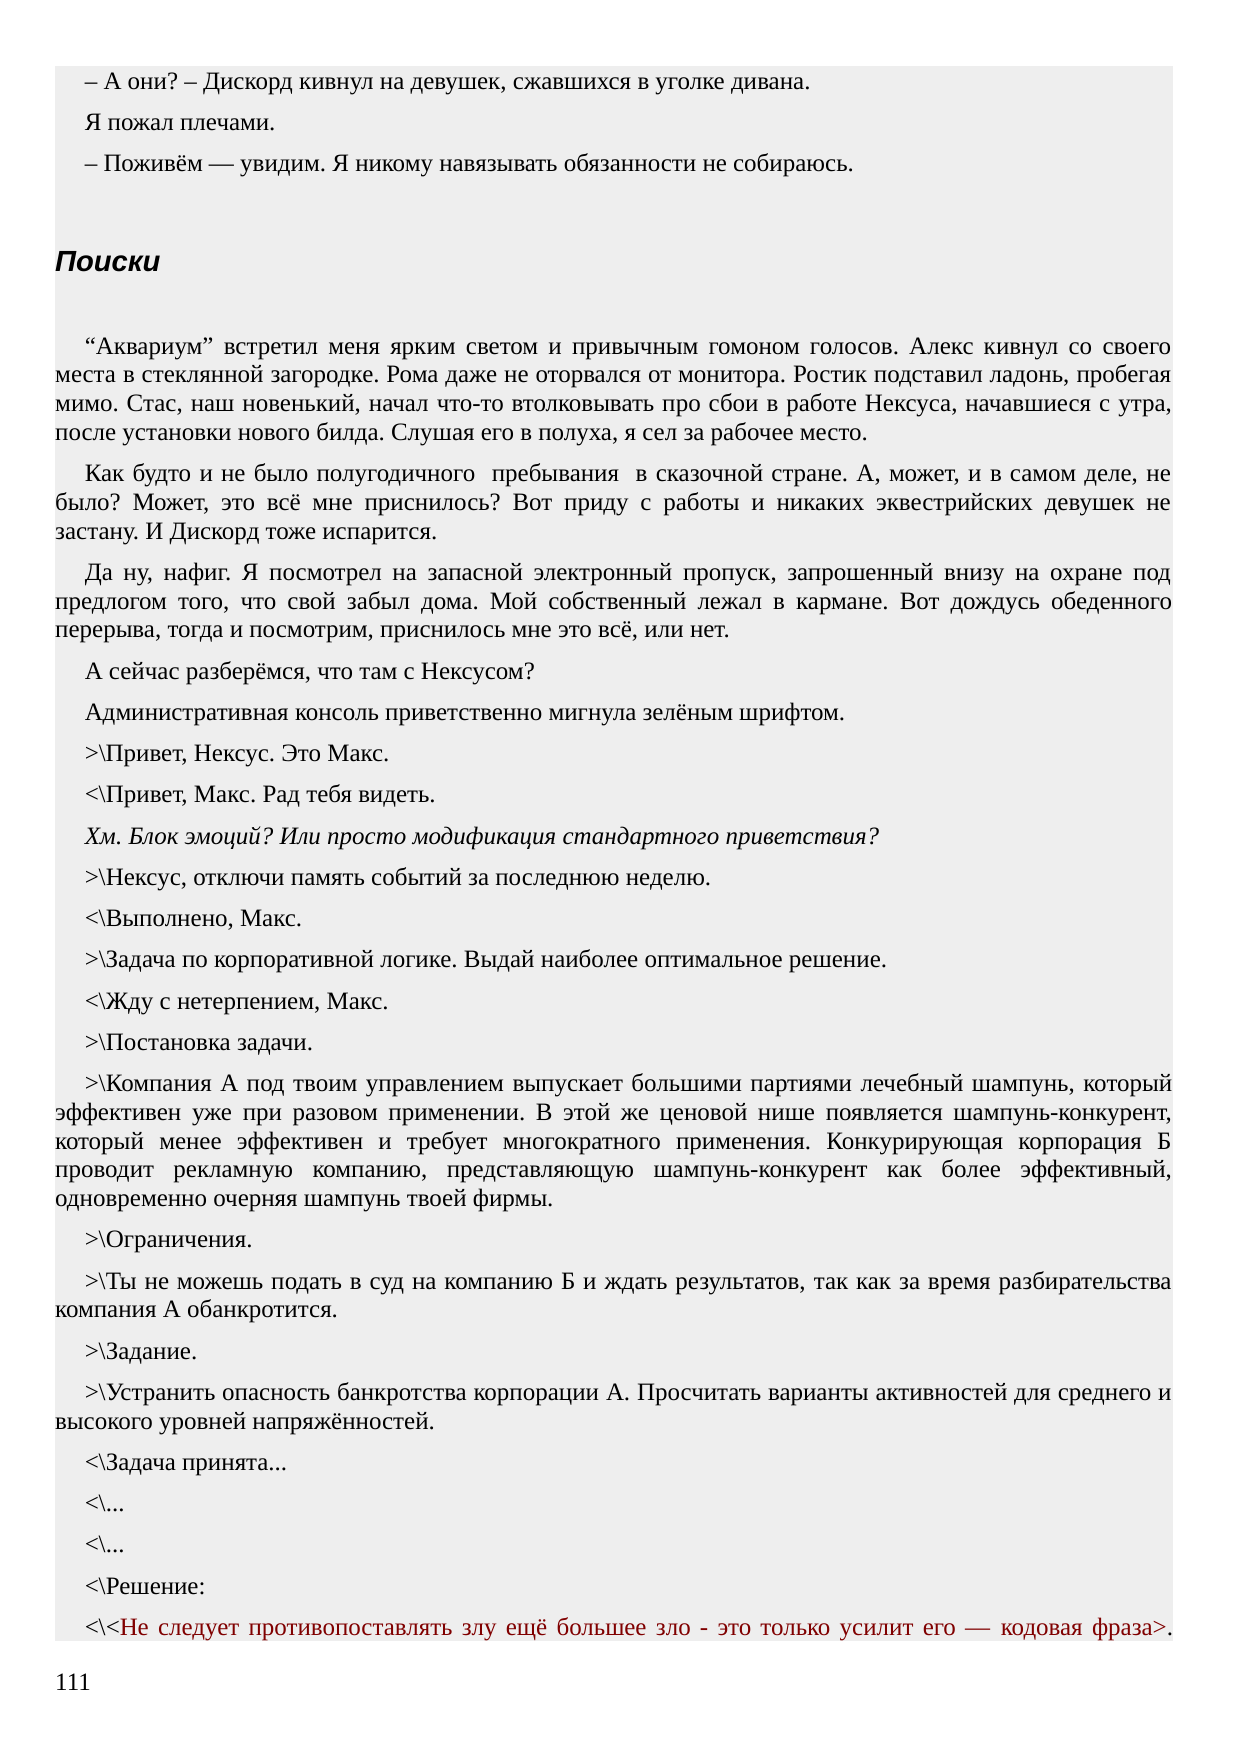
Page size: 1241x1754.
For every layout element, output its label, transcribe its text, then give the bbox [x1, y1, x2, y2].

text Административная консоль приветственно мигнула зелёным шрифтом. [55, 697, 1173, 726]
text “Аквариум” встретил меня ярким светом и привычным гомоном голосов. Алекс кивнул со своего места в стеклянной загородке. Рома даже не оторвался от монитора. Ростик подставил ладонь, пробегая мимо. Стас, наш новенький, начал что-то втолковывать про сбои в работе Нексуса, начавшиеся с утра, после установки нового билда. Слушая его в полуха, я сел за рабочее место. [55, 331, 1173, 446]
text <\Решение: [55, 1571, 1173, 1599]
text <\... [55, 1529, 1173, 1558]
text >\Ограничения. [55, 1224, 1173, 1253]
text <\<Не следует противопоставлять злу ещё большее зло - это только усилит его — кодовая фраза>. [55, 1612, 1173, 1641]
text <\Задача принята... [55, 1447, 1173, 1476]
text <\Выполнено, Макс. [55, 903, 1173, 932]
text Я пожал плечами. [55, 107, 1173, 136]
text >\Задание. [55, 1336, 1173, 1364]
text <\Привет, Макс. Рад тебя видеть. [55, 779, 1173, 808]
text >\Компания А под твоим управлением выпускает большими партиями лечебный шампунь, который эффективен уже при разовом применении. В этой же ценовой нише появляется шампунь-конкурент, который менее эффективен и требует многократного применения. Конкурирующая корпорация Б проводит рекламную компанию, представляющую шампунь-конкурент как более эффективный, одновременно очерняя шампунь твоей фирмы. [55, 1068, 1173, 1212]
text >\Постановка задачи. [55, 1027, 1173, 1056]
text Как будто и не было полугодичного пребывания в сказочной стране. А, может, и в самом деле, не было? Может, это всё мне приснилось? Вот приду с работы и никаких эквестрийских девушек не застану. И Дискорд тоже испарится. [55, 458, 1173, 544]
text >\Ты не можешь подать в суд на компанию Б и ждать результатов, так как за время разбирательства компания А обанкротится. [55, 1266, 1173, 1323]
text – Поживём — увидим. Я никому навязывать обязанности не собираюсь. [55, 148, 1173, 177]
text >\Устранить опасность банкротства корпорации А. Просчитать варианты активностей для среднего и высокого уровней напряжённостей. [55, 1377, 1173, 1434]
text Хм. Блок эмоций? Или просто модификация стандартного приветствия? [55, 821, 1173, 849]
text >\Нексус, отключи память событий за последнюю неделю. [55, 862, 1173, 891]
text <\Жду с нетерпением, Макс. [55, 986, 1173, 1014]
text Да ну, нафиг. Я посмотрел на запасной электронный пропуск, запрошенный внизу на охране под предлогом того, что свой забыл дома. Мой собственный лежал в кармане. Вот дождусь обеденного перерыва, тогда и посмотрим, приснилось мне это всё, или нет. [55, 557, 1173, 643]
text – А они? – Дискорд кивнул на девушек, сжавшихся в уголке дивана. [55, 66, 1173, 95]
subtitle Поиски [55, 243, 1173, 277]
text <\... [55, 1488, 1173, 1517]
text >\Задача по корпоративной логике. Выдай наиболее оптимальное решение. [55, 944, 1173, 973]
text А сейчас разберёмся, что там с Нексусом? [55, 656, 1173, 684]
text >\Привет, Нексус. Это Макс. [55, 738, 1173, 767]
